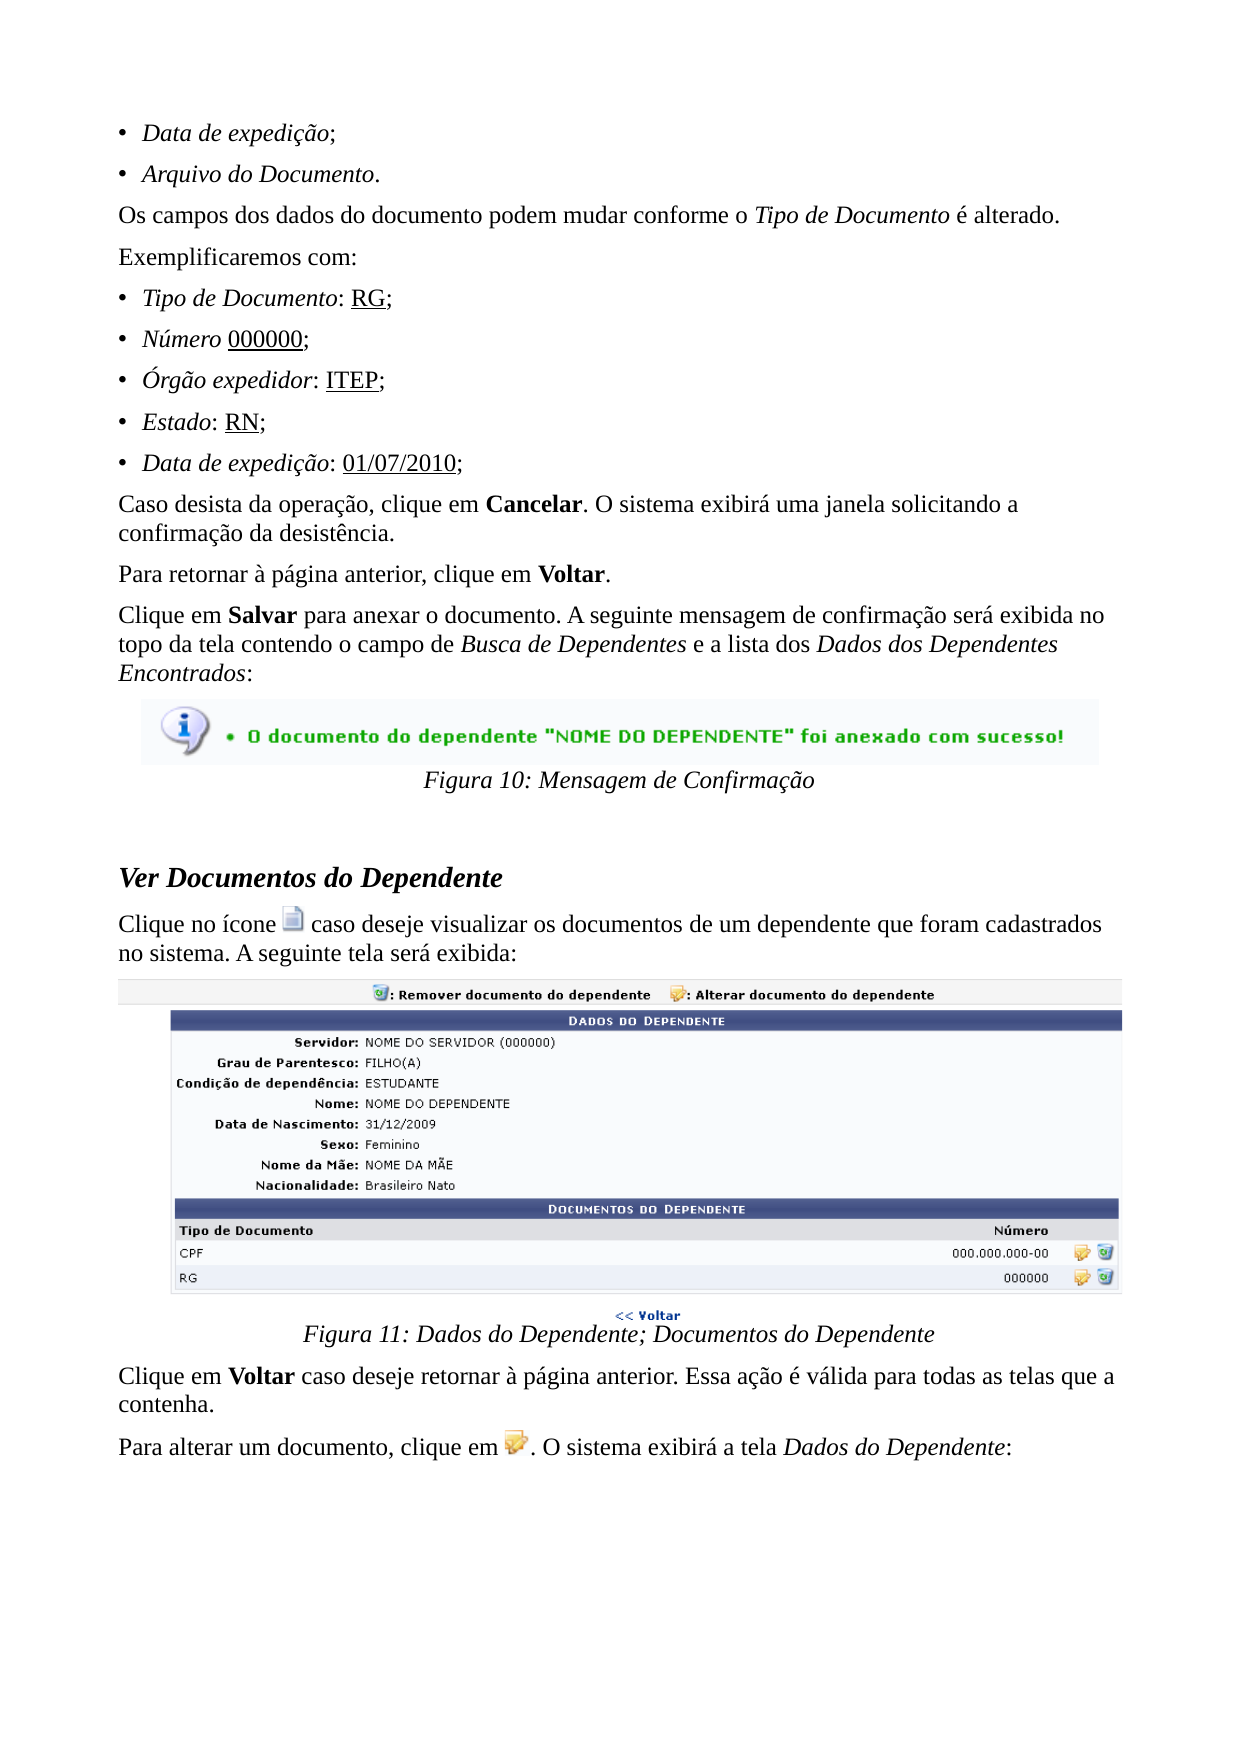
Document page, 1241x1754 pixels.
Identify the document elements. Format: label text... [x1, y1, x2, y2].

text Clique em Voltar caso deseje retornar à página anterior. Essa ação é válida para todas as telas que a contenha. [118, 1361, 1122, 1418]
text Clique no ícone caso deseje visualizar os documentos de um dependente que foram cadastrados no sistema. A seguinte tela será exibida: [118, 906, 1122, 967]
list Arquivo do Documento. [118, 159, 1122, 188]
picture [282, 906, 305, 933]
list Data de expedição: 01/07/2010; [118, 448, 1122, 477]
list Número 000000; [118, 324, 1122, 353]
subtitle Ver Documentos do Dependente [118, 860, 1122, 893]
text Figura 10: Mensagem de Confirmação [141, 765, 1099, 794]
text Caso desista da operação, clique em Cancelar. O sistema exibirá uma janela solicitando a confirmação da desistência. [118, 489, 1122, 547]
text Os campos dos dados do documento podem mudar conforme o Tipo de Documento é alterado. [118, 201, 1122, 229]
text Exemplificaremos com: [118, 242, 1122, 271]
list Tipo de Documento: RG; [118, 283, 1122, 312]
picture [504, 1430, 530, 1456]
text Para retornar à página anterior, clique em Voltar. [118, 559, 1122, 588]
text Clique em Salvar para anexar o documento. A seguinte mensagem de confirmação será exibida no topo da tela contendo o campo de Busca de Dependentes e a lista dos Dados dos Dependentes Encontrados: [118, 601, 1122, 687]
picture [118, 979, 1123, 1320]
list Data de expedição; [118, 118, 1122, 147]
text Para alterar um documento, clique em . O sistema exibirá a tela Dados do Dependente: [118, 1431, 1122, 1461]
list Estado: RN; [118, 407, 1122, 436]
list Órgão expedidor: ITEP; [118, 366, 1122, 394]
picture [141, 699, 1099, 765]
text Figura 11: Dados do Dependente; Documentos do Dependente [118, 1320, 1122, 1348]
